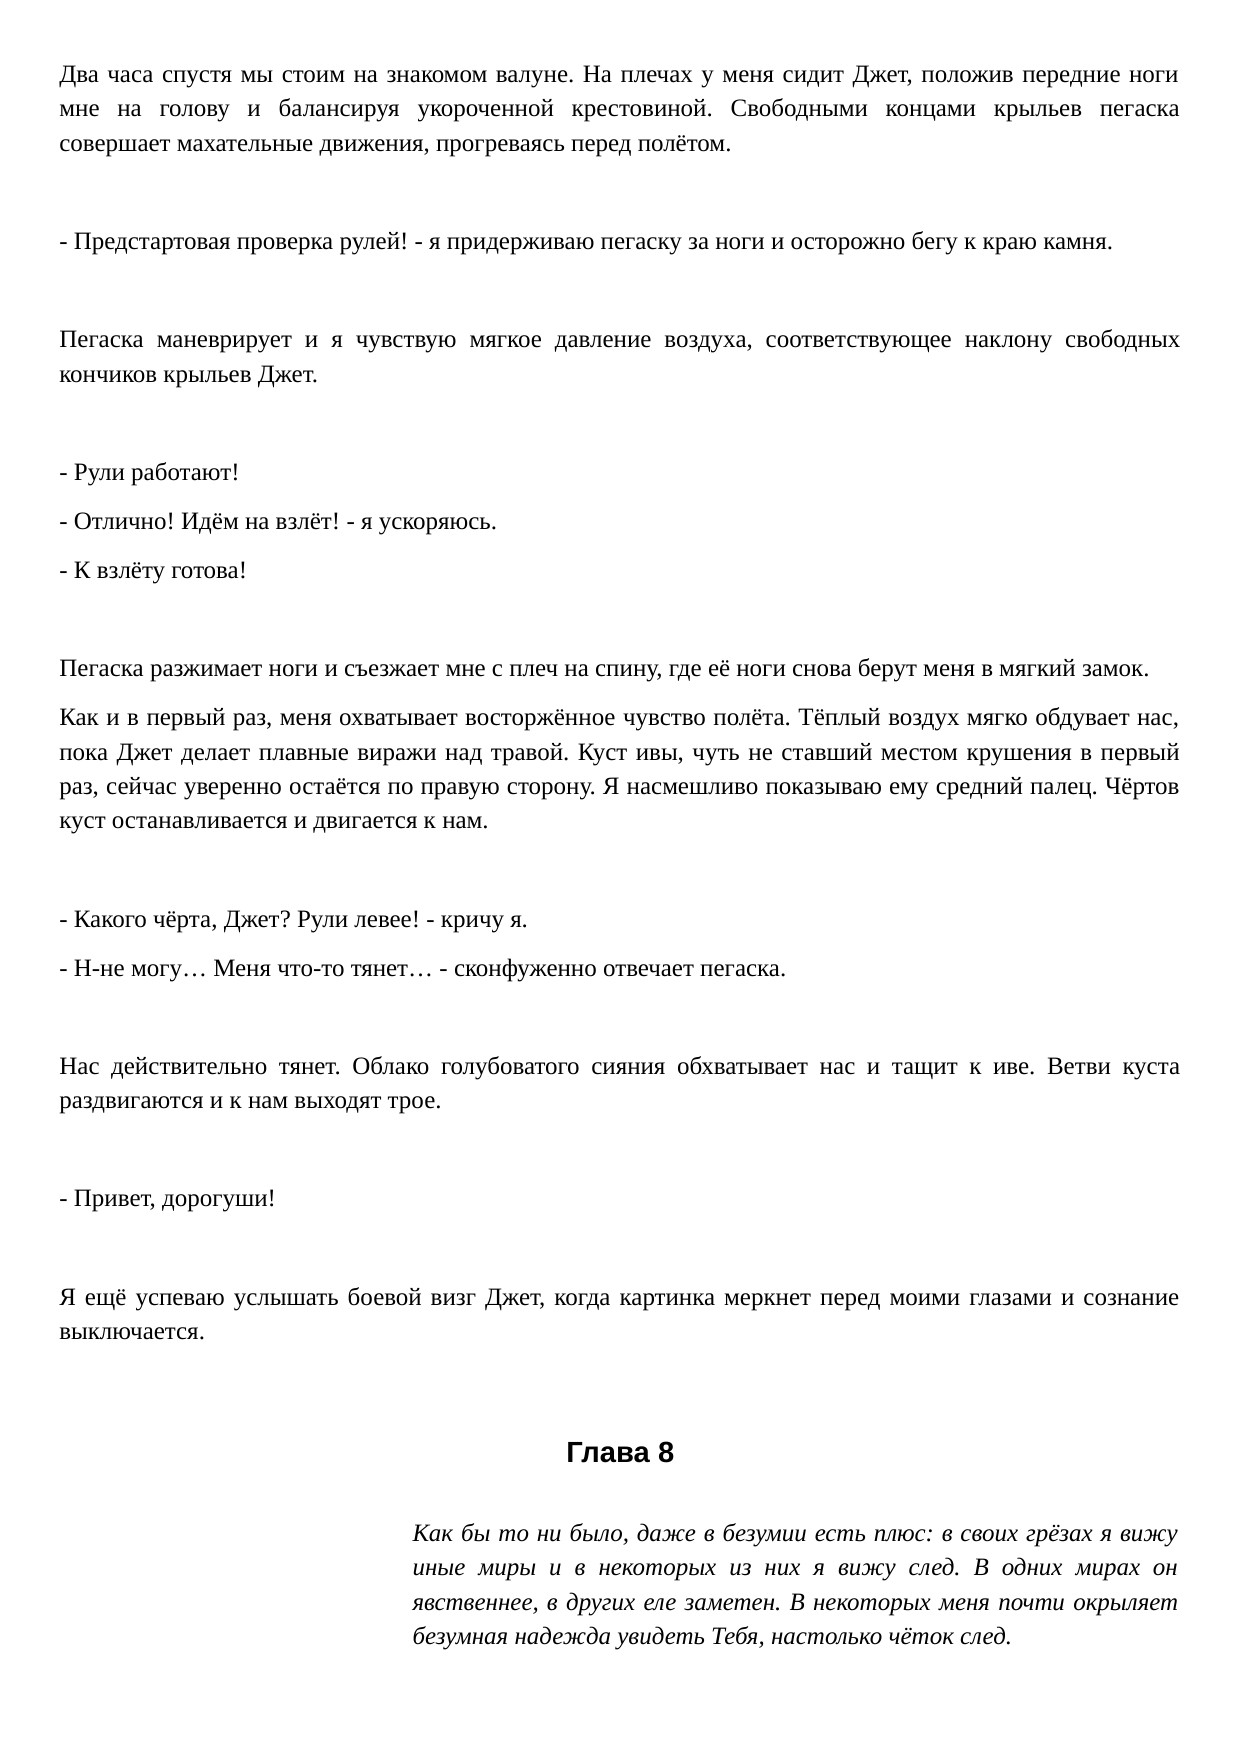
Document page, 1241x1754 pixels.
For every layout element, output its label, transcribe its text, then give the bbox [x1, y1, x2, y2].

subtitle Глава 8 [59, 1435, 1181, 1469]
text Как бы то ни было, даже в безумии есть плюс: в своих грёзах я вижу иные миры и в некоторых из них я вижу след. В одних мирах он явственнее, в других еле заметен. В некоторых меня почти окрыляет безумная надежда увидеть Тебя, настолько чёток след. [412, 1518, 1181, 1650]
text Два часа спустя мы стоим на знакомом валуне. На плечах у меня сидит Джет, положив передние ноги мне на голову и балансируя укороченной крестовиной. Свободными концами крыльев пегаска совершает махательные движения, прогреваясь перед полётом. [59, 59, 1181, 157]
text Пегаска маневрирует и я чувствую мягкое давление воздуха, соответствующее наклону свободных кончиков крыльев Джет. [59, 324, 1181, 387]
text Я ещё успеваю услышать боевой визг Джет, когда картинка меркнет перед моими глазами и сознание выключается. [59, 1282, 1181, 1345]
text Как и в первый раз, меня охватывает восторжённое чувство полёта. Тёплый воздух мягко обдувает нас, пока Джет делает плавные виражи над травой. Куст ивы, чуть не ставший местом крушения в первый раз, сейчас уверенно остаётся по правую сторону. Я насмешливо показываю ему средний палец. Чёртов куст останавливается и двигается к нам. [59, 702, 1181, 834]
text - К взлёту готова! [59, 555, 1181, 584]
text Пегаска разжимает ноги и съезжает мне с плеч на спину, где её ноги снова берут меня в мягкий замок. [59, 653, 1181, 682]
text - Привет, дорогуши! [59, 1183, 1181, 1212]
text - Предстартовая проверка рулей! - я придерживаю пегаску за ноги и осторожно бегу к краю камня. [59, 226, 1181, 255]
text - Какого чёрта, Джет? Рули левее! - кричу я. [59, 904, 1181, 932]
text - Н-не могу… Меня что-то тянет… - сконфуженно отвечает пегаска. [59, 953, 1181, 982]
text - Рули работают! [59, 457, 1181, 486]
text Нас действительно тянет. Облако голубоватого сияния обхватывает нас и тащит к иве. Ветви куста раздвигаются и к нам выходят трое. [59, 1051, 1181, 1114]
text - Отлично! Идём на взлёт! - я ускоряюсь. [59, 506, 1181, 535]
